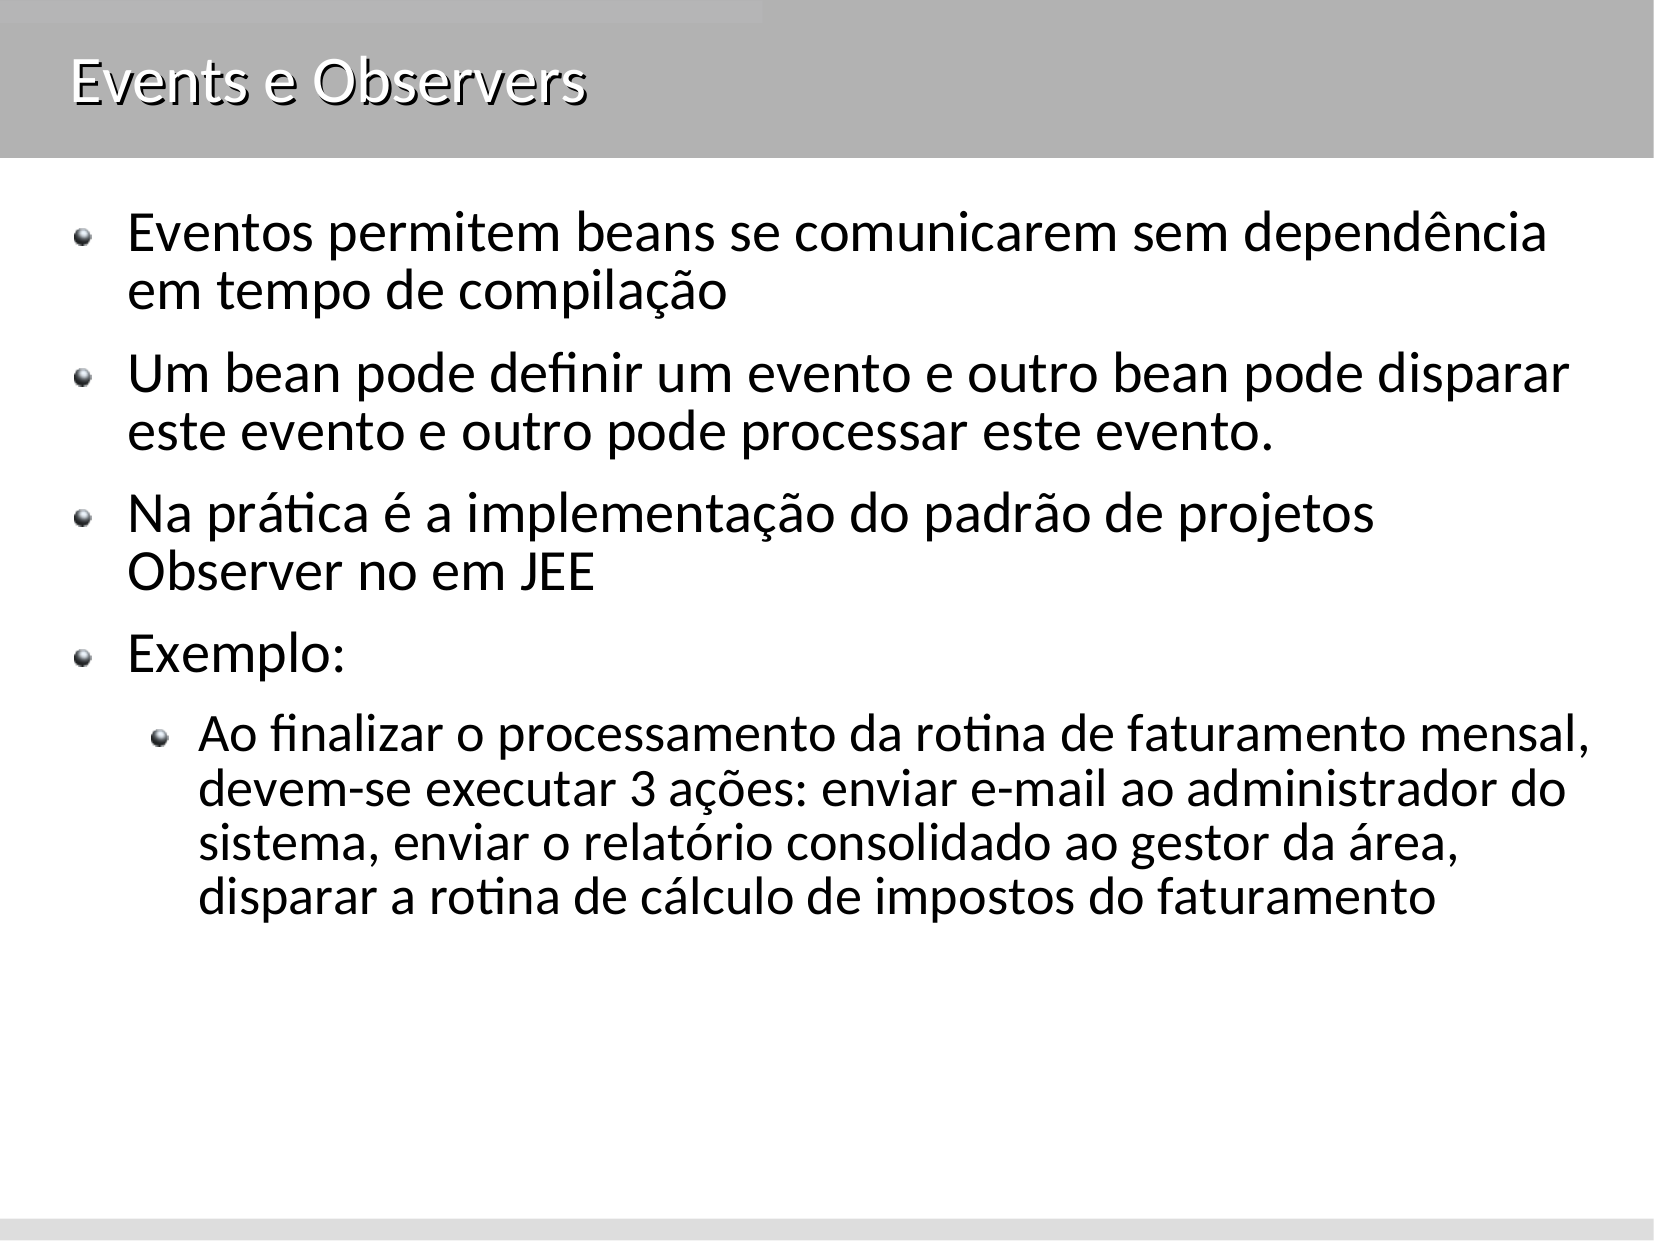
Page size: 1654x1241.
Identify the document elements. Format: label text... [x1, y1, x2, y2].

title Events e Observers [70, 11, 1536, 160]
list Eventos permitem beans se comunicarem sem dependência em tempo de compilação Um bean pode definir um evento e outro bean pode disparar este evento e outro pode processar este evento. Na prática é a implementação do padrão de projetos Observer no em JEE Exemplo: Ao finalizar o processamento da rotina de faturamento mensal, devem-se executar 3 ações: enviar e-mail ao administrador do sistema, enviar o relatório consolidado ao gestor da área, disparar a rotina de cálculo de impostos do faturamento [56, 207, 1595, 1068]
